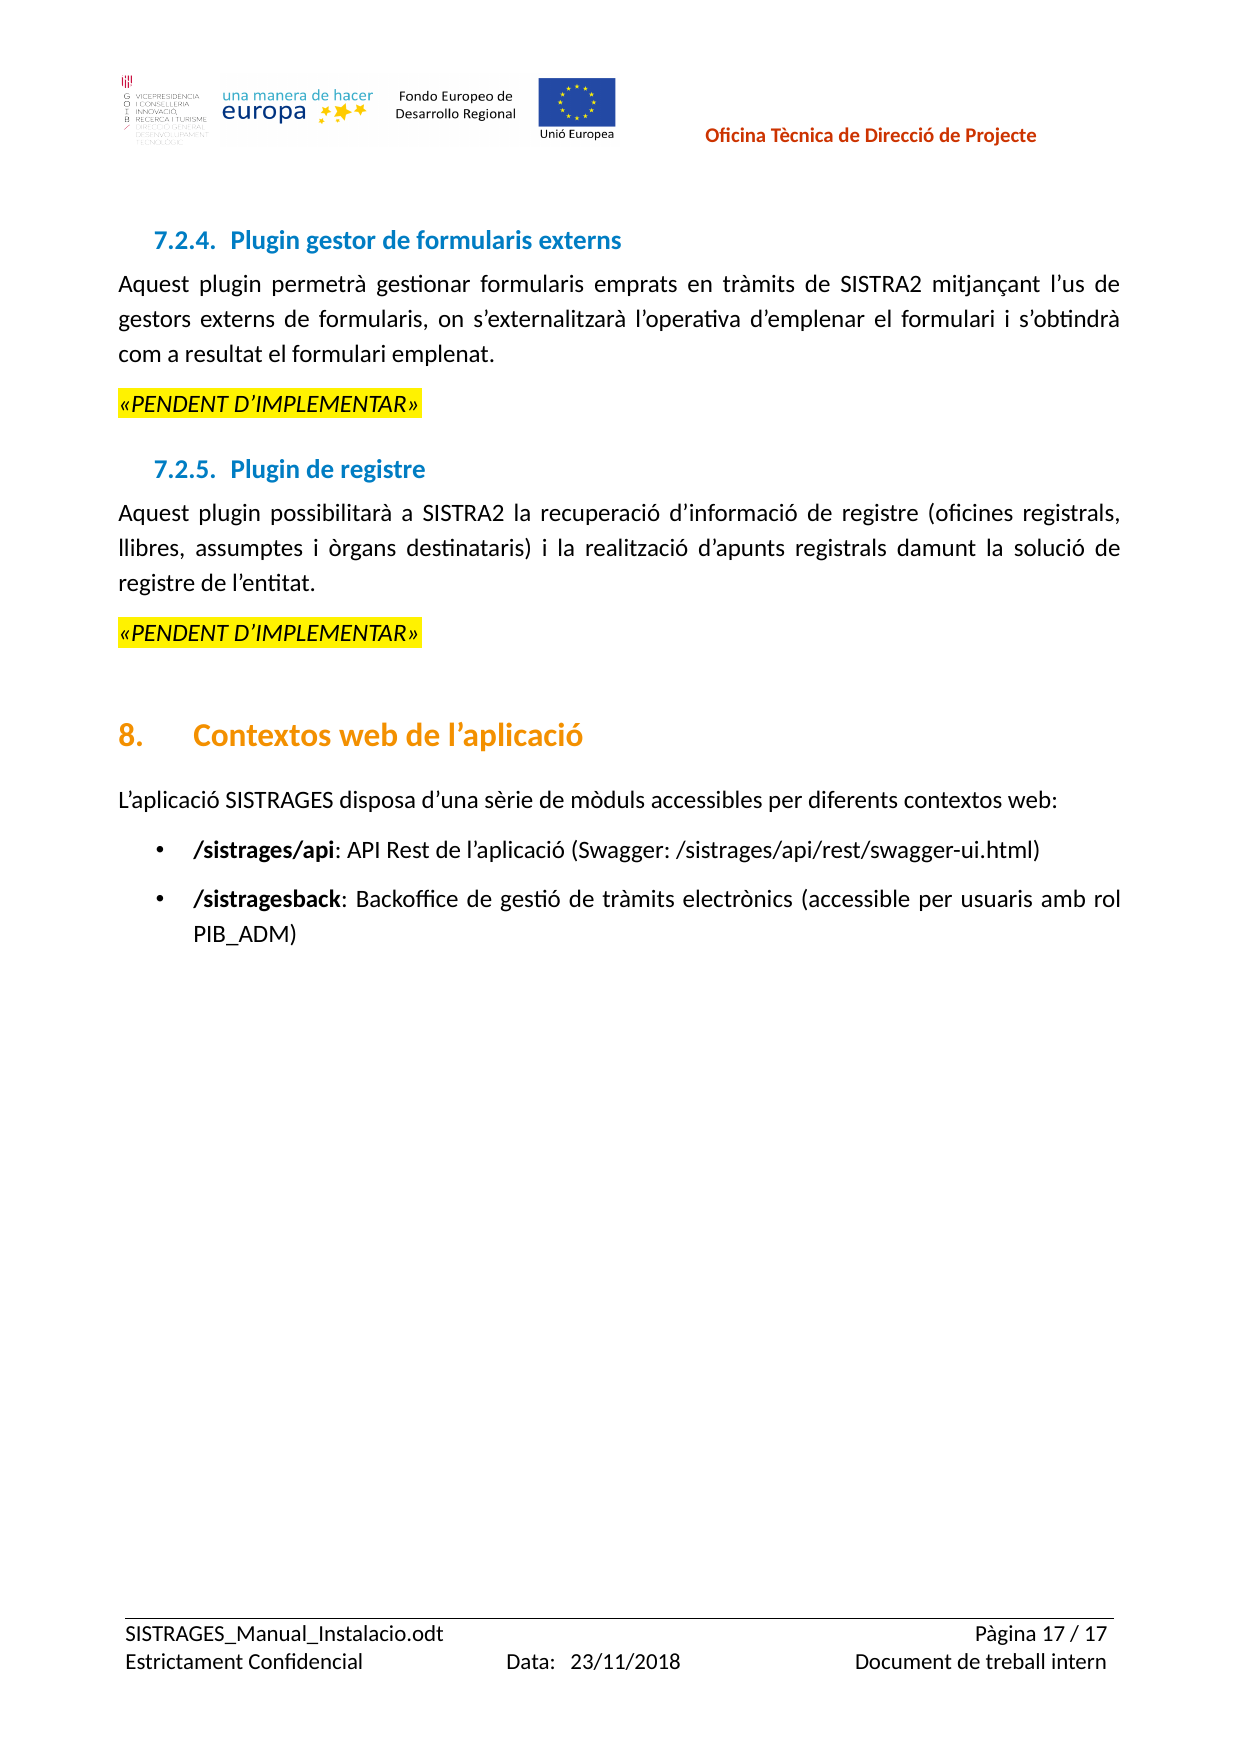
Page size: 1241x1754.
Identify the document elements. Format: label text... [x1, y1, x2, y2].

subtitle Plugin gestor de formularis externs [153, 223, 1122, 256]
text Aquest plugin possibilitarà a SISTRA2 la recuperació d’informació de registre (oficines registrals, llibres, assumptes i òrgans destinataris) i la realització d’apunts registrals damunt la solució de registre de l’entitat. [118, 498, 1122, 598]
picture [118, 73, 213, 147]
picture [219, 73, 621, 147]
text Aquest plugin permetrà gestionar formularis emprats en tràmits de SISTRA2 mitjançant l’us de gestors externs de formularis, on s’externalitzarà l’operativa d’emplenar el formulari i s’obtindrà com a resultat el formulari emplenat. [118, 268, 1122, 369]
subtitle Contextos web de l’aplicació [118, 714, 1122, 755]
list /sistrages/api: API Rest de l’aplicació (Swagger: /sistrages/api/rest/swagger-ui.html) [156, 834, 1122, 864]
list /sistragesback: Backoffice de gestió de tràmits electrònics (accessible per usuaris amb rol PIB_ADM) [156, 883, 1122, 949]
text L’aplicació SISTRAGES disposa d’una sèrie de mòduls accessibles per diferents contextos web: [118, 784, 1122, 815]
text «PENDENT D’IMPLEMENTAR» [118, 617, 1122, 648]
text «PENDENT D’IMPLEMENTAR» [118, 388, 1122, 418]
subtitle Plugin de registre [153, 452, 1122, 485]
